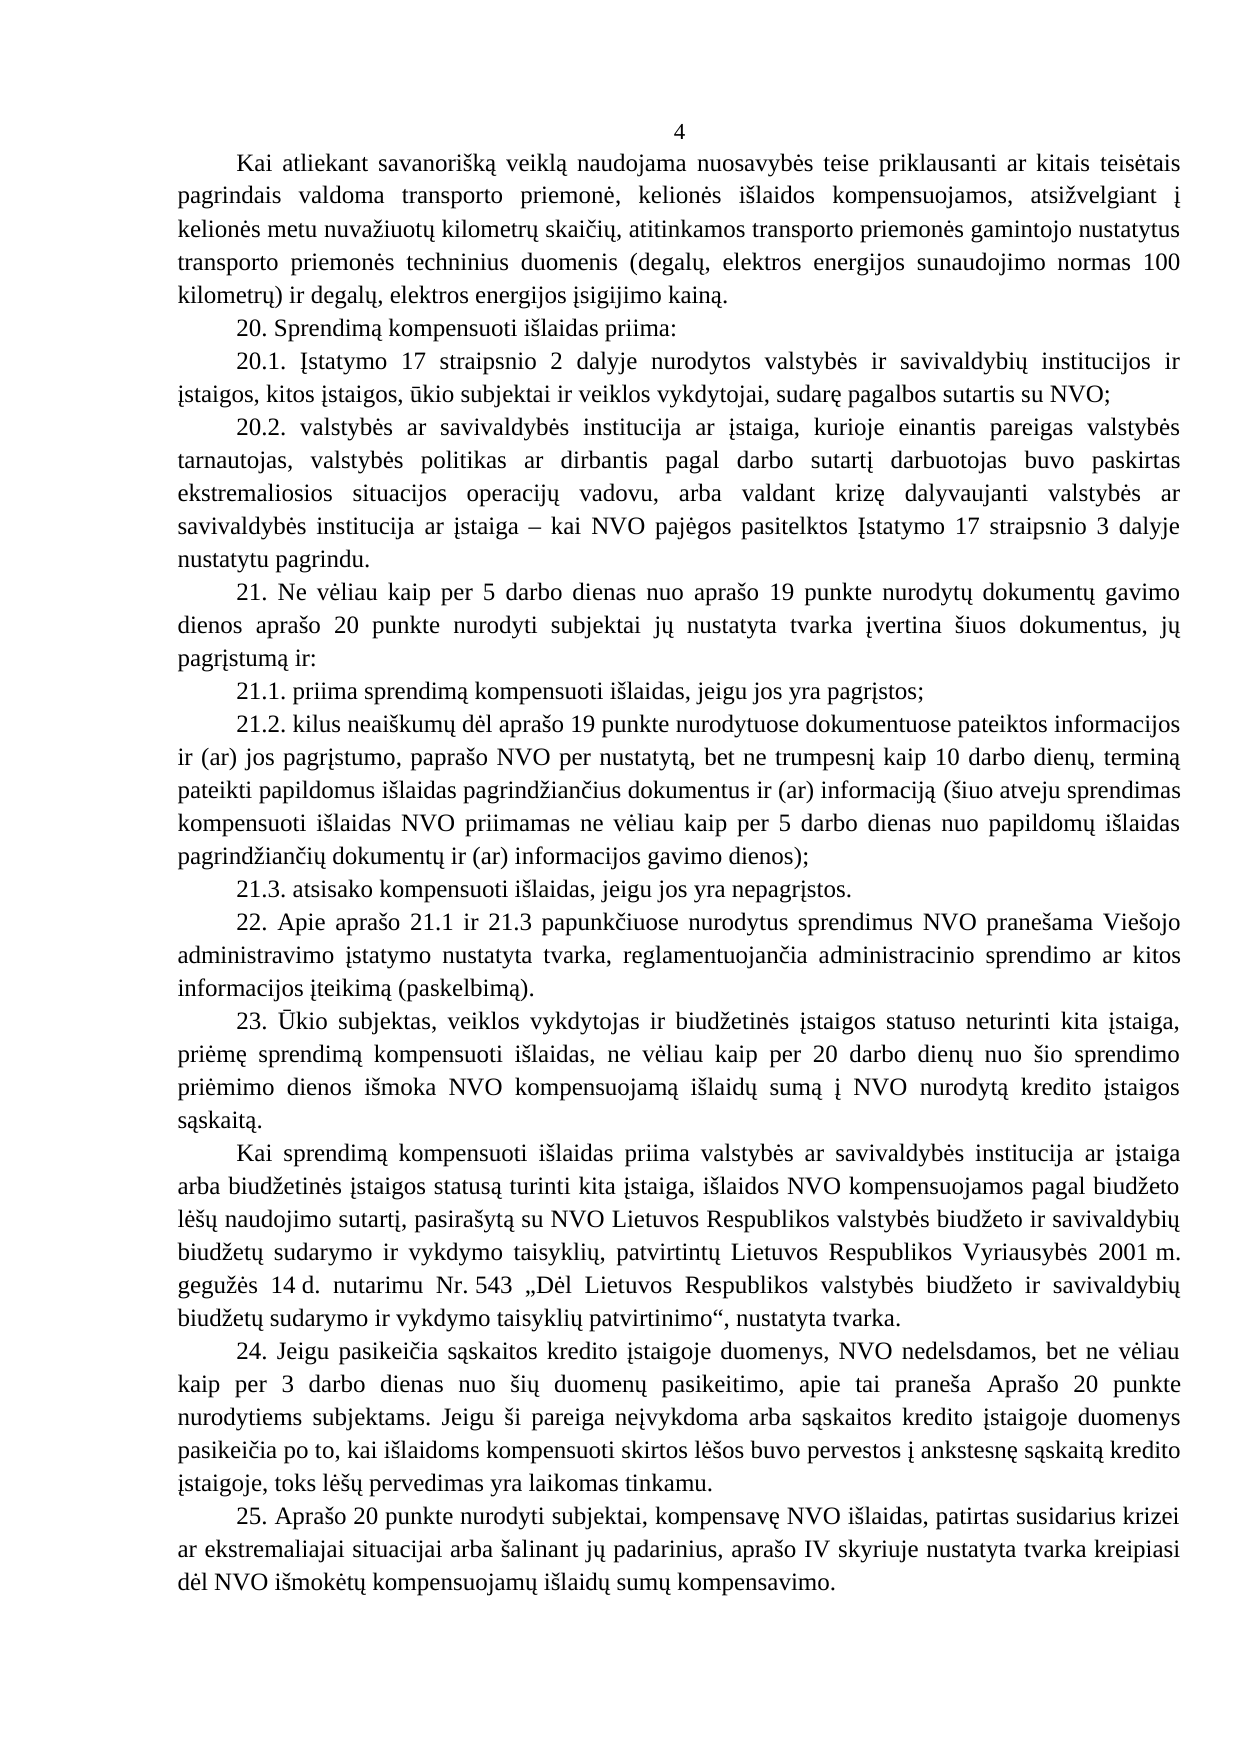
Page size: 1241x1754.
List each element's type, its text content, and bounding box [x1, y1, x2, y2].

text 22. Apie aprašo 21.1 ir 21.3 papunkčiuose nurodytus sprendimus NVO pranešama Viešojo administravimo įstatymo nustatyta tvarka, reglamentuojančia administracinio sprendimo ar kitos informacijos įteikimą (paskelbimą). [177, 907, 1181, 1002]
text 20. Sprendimą kompensuoti išlaidas priima: [177, 313, 1181, 341]
text 21. Ne vėliau kaip per 5 darbo dienas nuo aprašo 19 punkte nurodytų dokumentų gavimo dienos aprašo 20 punkte nurodyti subjektai jų nustatyta tvarka įvertina šiuos dokumentus, jų pagrįstumą ir: [177, 577, 1181, 672]
text 24. Jeigu pasikeičia sąskaitos kredito įstaigoje duomenys, NVO nedelsdamos, bet ne vėliau kaip per 3 darbo dienas nuo šių duomenų pasikeitimo, apie tai praneša Aprašo 20 punkte nurodytiems subjektams. Jeigu ši pareiga neįvykdoma arba sąskaitos kredito įstaigoje duomenys pasikeičia po to, kai išlaidoms kompensuoti skirtos lėšos buvo pervestos į ankstesnę sąskaitą kredito įstaigoje, toks lėšų pervedimas yra laikomas tinkamu. [177, 1336, 1181, 1497]
text 21.2. kilus neaiškumų dėl aprašo 19 punkte nurodytuose dokumentuose pateiktos informacijos ir (ar) jos pagrįstumo, paprašo NVO per nustatytą, bet ne trumpesnį kaip 10 darbo dienų, terminą pateikti papildomus išlaidas pagrindžiančius dokumentus ir (ar) informaciją (šiuo atveju sprendimas kompensuoti išlaidas NVO priimamas ne vėliau kaip per 5 darbo dienas nuo papildomų išlaidas pagrindžiančių dokumentų ir (ar) informacijos gavimo dienos); [177, 709, 1181, 870]
text Kai atliekant savanorišką veiklą naudojama nuosavybės teise priklausanti ar kitais teisėtais pagrindais valdoma transporto priemonė, kelionės išlaidos kompensuojamos, atsižvelgiant į kelionės metu nuvažiuotų kilometrų skaičių, atitinkamos transporto priemonės gamintojo nustatytus transporto priemonės techninius duomenis (degalų, elektros energijos sunaudojimo normas 100 kilometrų) ir degalų, elektros energijos įsigijimo kainą. [177, 148, 1181, 308]
text 20.1. Įstatymo 17 straipsnio 2 dalyje nurodytos valstybės ir savivaldybių institucijos ir įstaigos, kitos įstaigos, ūkio subjektai ir veiklos vykdytojai, sudarę pagalbos sutartis su NVO; [177, 346, 1181, 407]
text 25. Aprašo 20 punkte nurodyti subjektai, kompensavę NVO išlaidas, patirtas susidarius krizei ar ekstremaliajai situacijai arba šalinant jų padarinius, aprašo IV skyriuje nustatyta tvarka kreipiasi dėl NVO išmokėtų kompensuojamų išlaidų sumų kompensavimo. [177, 1501, 1181, 1596]
text 20.2. valstybės ar savivaldybės institucija ar įstaiga, kurioje einantis pareigas valstybės tarnautojas, valstybės politikas ar dirbantis pagal darbo sutartį darbuotojas buvo paskirtas ekstremaliosios situacijos operacijų vadovu, arba valdant krizę dalyvaujanti valstybės ar savivaldybės institucija ar įstaiga – kai NVO pajėgos pasitelktos Įstatymo 17 straipsnio 3 dalyje nustatytu pagrindu. [177, 412, 1181, 573]
text 21.1. priima sprendimą kompensuoti išlaidas, jeigu jos yra pagrįstos; [177, 676, 1181, 705]
text 23. Ūkio subjektas, veiklos vykdytojas ir biudžetinės įstaigos statuso neturinti kita įstaiga, priėmę sprendimą kompensuoti išlaidas, ne vėliau kaip per 20 darbo dienų nuo šio sprendimo priėmimo dienos išmoka NVO kompensuojamą išlaidų sumą į NVO nurodytą kredito įstaigos sąskaitą. [177, 1006, 1181, 1134]
text 21.3. atsisako kompensuoti išlaidas, jeigu jos yra nepagrįstos. [177, 874, 1181, 903]
text Kai sprendimą kompensuoti išlaidas priima valstybės ar savivaldybės institucija ar įstaiga arba biudžetinės įstaigos statusą turinti kita įstaiga, išlaidos NVO kompensuojamos pagal biudžeto lėšų naudojimo sutartį, pasirašytą su NVO Lietuvos Respublikos valstybės biudžeto ir savivaldybių biudžetų sudarymo ir vykdymo taisyklių, patvirtintų Lietuvos Respublikos Vyriausybės 2001 m. gegužės 14 d. nutarimu Nr. 543 „Dėl Lietuvos Respublikos valstybės biudžeto ir savivaldybių biudžetų sudarymo ir vykdymo taisyklių patvirtinimo“, nustatyta tvarka. [177, 1138, 1181, 1332]
